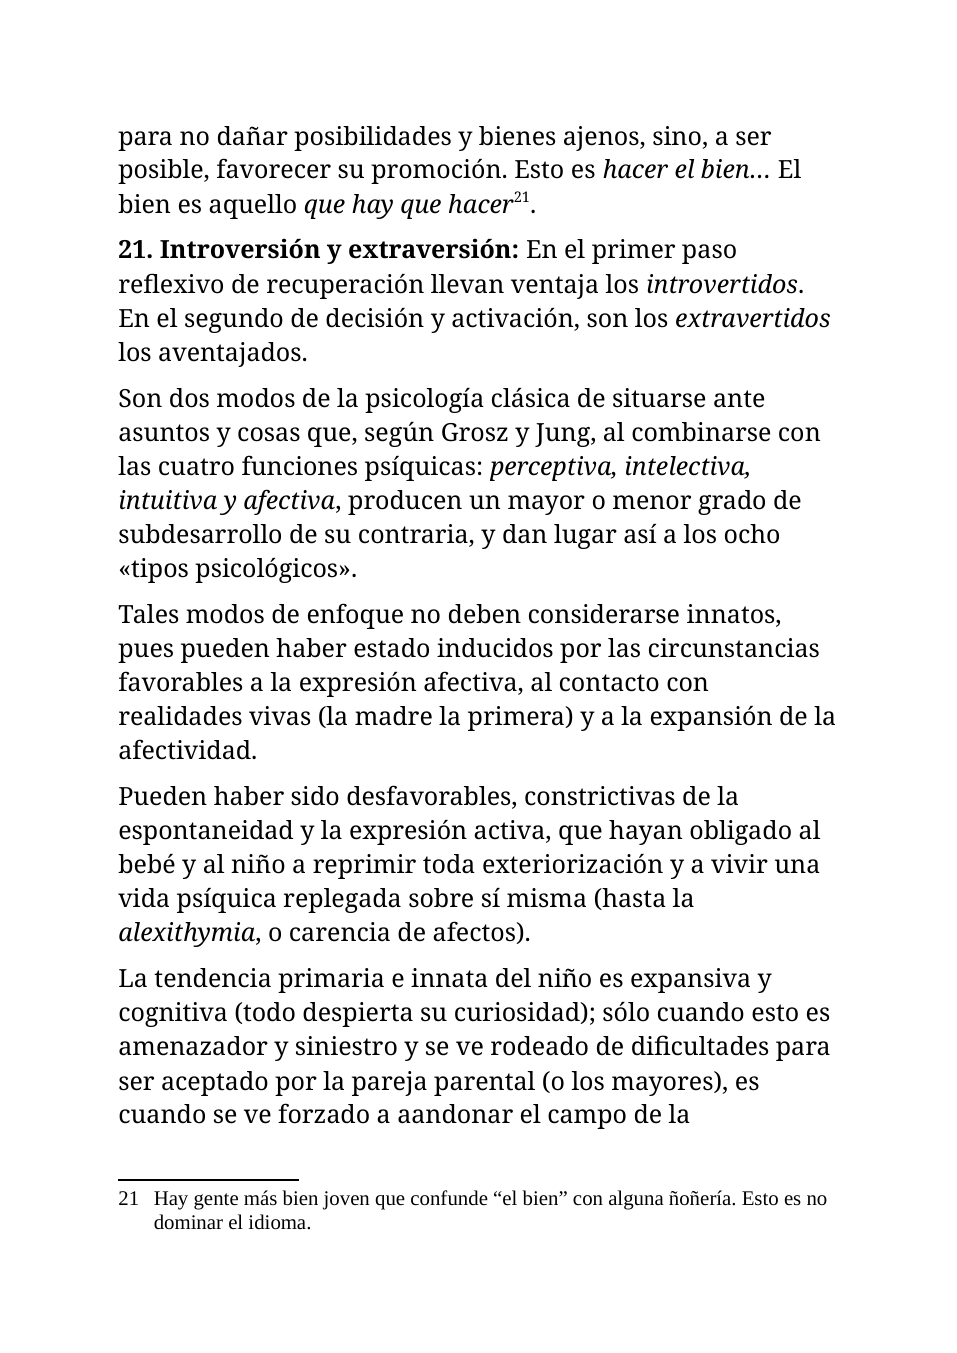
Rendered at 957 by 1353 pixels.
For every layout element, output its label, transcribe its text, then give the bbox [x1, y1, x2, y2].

text Pueden haber sido desfavorables, constrictivas de la espontaneidad y la expresión activa, que hayan obligado al bebé y al niño a reprimir toda exteriorización y a vivir una vida psíquica replegada sobre sí misma (hasta la alexithymia, o carencia de afectos). [118, 779, 838, 949]
text 21. Introversión y extraversión: En el primer paso reflexivo de recuperación llevan ventaja los introvertidos. En el segundo de decisión y activación, son los extravertidos los aventajados. [118, 232, 838, 368]
text Son dos modos de la psicología clásica de situarse ante asuntos y cosas que, según Grosz y Jung, al combinarse con las cuatro funciones psíquicas: perceptiva, intelectiva, intuitiva y afectiva, producen un mayor o menor grado de subdesarrollo de su contraria, y dan lugar así a los ocho «tipos psicológicos». [118, 380, 838, 585]
text Tales modos de enfoque no deben considerarse innatos, pues pueden haber estado inducidos por las circunstancias favorables a la expresión afectiva, al contacto con realidades vivas (la madre la primera) y a la expansión de la afectividad. [118, 597, 838, 767]
text Hay gente más bien joven que confunde “el bien” con alguna ñoñería. Esto es no dominar el idioma. [118, 1186, 838, 1234]
text La tendencia primaria e innata del niño es expansiva y cognitiva (todo despierta su curiosidad); sólo cuando esto es amenazador y siniestro y se ve rodeado de dificultades para ser aceptado por la pareja parental (o los mayores), es cuando se ve forzado a aandonar el campo de la [118, 961, 838, 1131]
text para no dañar posibilidades y bienes ajenos, sino, a ser posible, favorecer su promoción. Esto es hacer el bien… El bien es aquello que hay que hacer. [118, 118, 838, 220]
